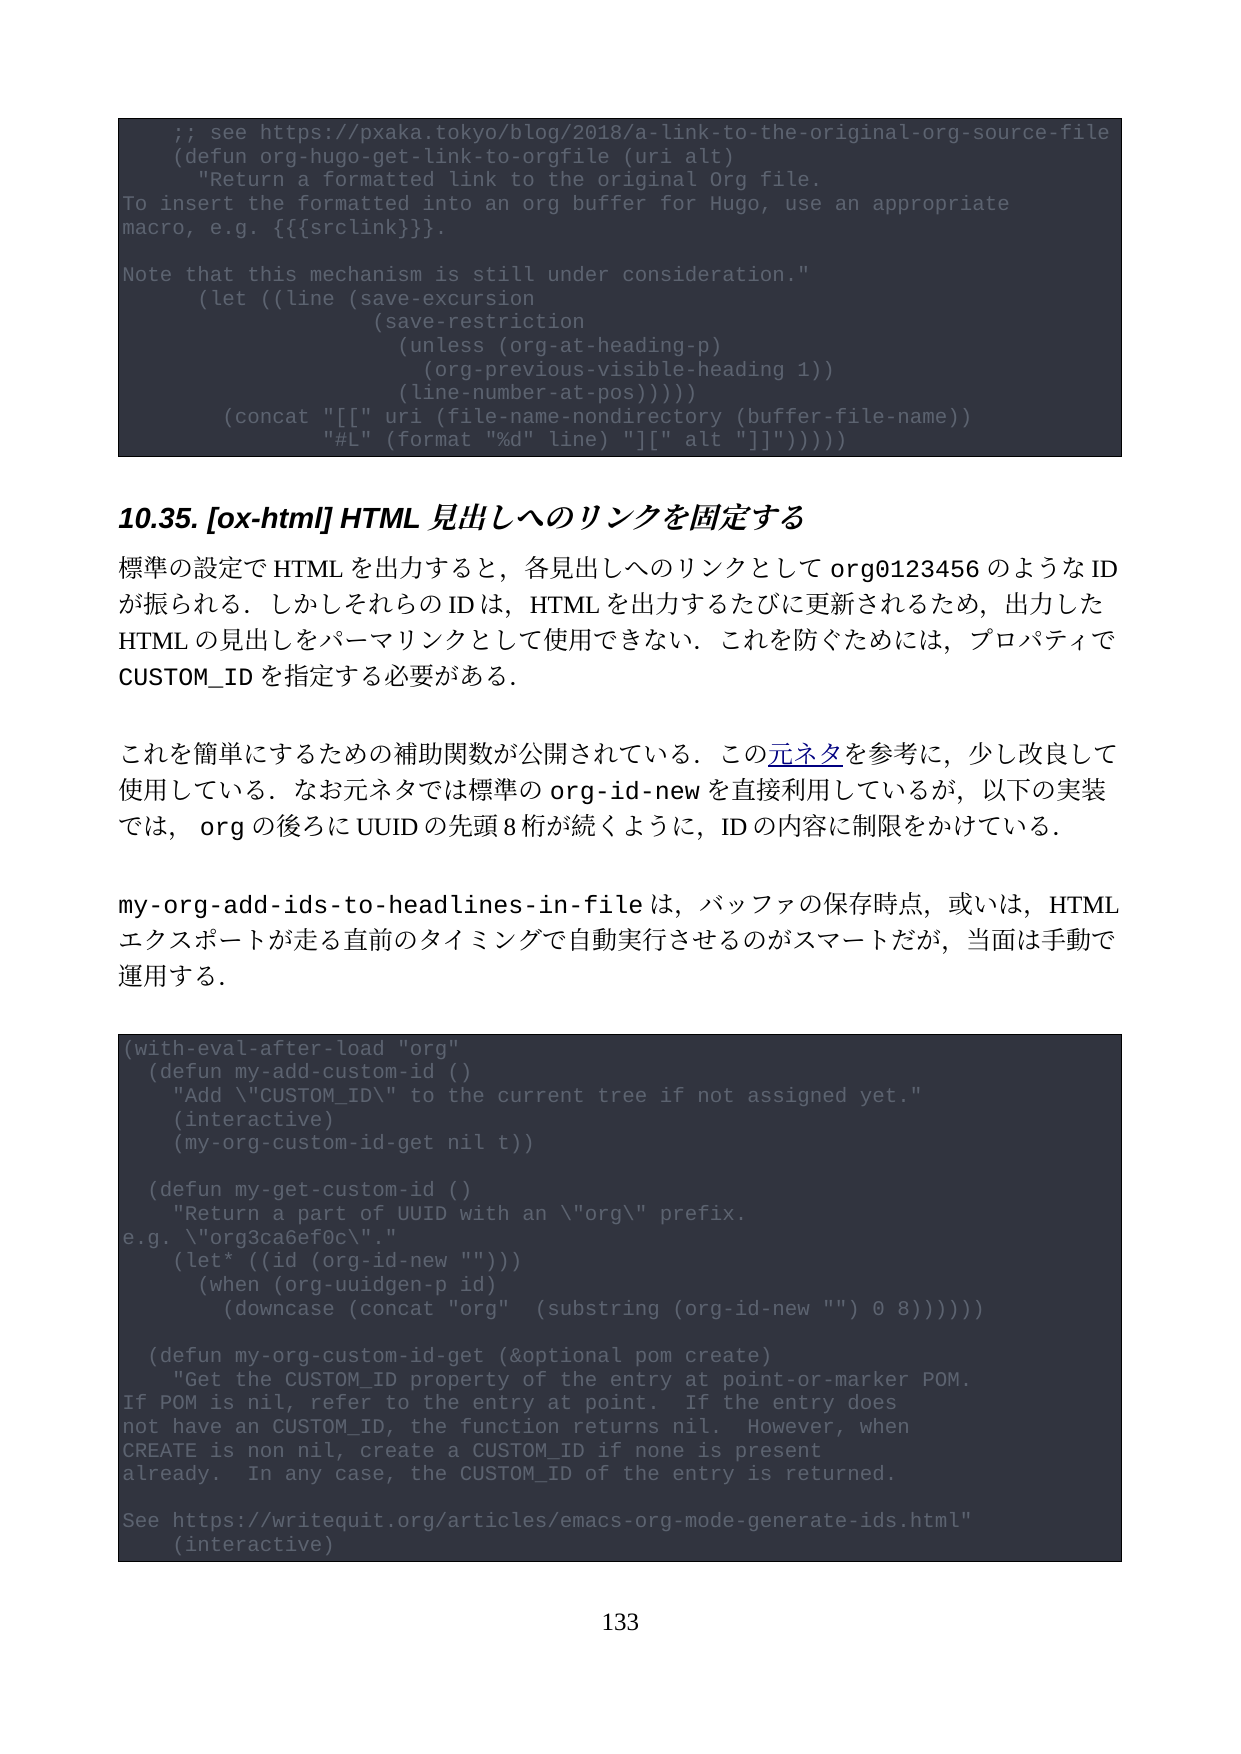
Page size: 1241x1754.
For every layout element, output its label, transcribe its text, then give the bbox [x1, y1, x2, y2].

text (interactive) [119, 1104, 1121, 1128]
text (with-eval-after-load "org" [119, 1035, 1121, 1057]
text ;; see https://pxaka.tokyo/blog/2018/a-link-to-the-original-org-source-file [119, 119, 1121, 142]
text (let ((line (save-excursion [119, 284, 1121, 307]
text (downcase (concat "org" (substring (org-id-new "") 0 8)))))) [119, 1294, 1121, 1317]
text これを簡単にするための補助関数が公開されている．この元ネタを参考に，少し改良して使用している．なお元ネタでは標準の org-id-new を直接利用しているが，以下の実装では， org の後ろにUUIDの先頭8桁が続くように，IDの内容に制限をかけている． [118, 734, 1122, 872]
text (save-restriction [119, 307, 1121, 331]
text e.g. \"org3ca6ef0c\"." [119, 1223, 1121, 1246]
text CREATE is non nil, create a CUSTOM_ID if none is present [119, 1436, 1121, 1459]
text already. In any case, the CUSTOM_ID of the entry is returned. [119, 1459, 1121, 1483]
text To insert the formatted into an org buffer for Hugo, use an appropriate [119, 189, 1121, 213]
text 標準の設定でHTMLを出力すると，各見出しへのリンクとして org0123456 のようなIDが振られる．しかしそれらのIDは，HTMLを出力するたびに更新されるため，出力したHTMLの見出しをパーマリンクとして使用できない．これを防ぐためには，プロパティで CUSTOM_ID を指定する必要がある． [118, 549, 1122, 722]
text (when (org-uuidgen-p id) [119, 1270, 1121, 1294]
text (line-number-at-pos))))) [119, 378, 1121, 402]
text "#L" (format "%d" line) "][" alt "]]"))))) [119, 426, 1121, 456]
text (unless (org-at-heading-p) [119, 331, 1121, 354]
text (defun my-org-custom-id-get (&optional pom create) [119, 1341, 1121, 1365]
text (interactive) [119, 1530, 1121, 1561]
text Note that this mechanism is still under consideration." [119, 260, 1121, 284]
text "Add \"CUSTOM_ID\" to the current tree if not assigned yet." [119, 1081, 1121, 1104]
text not have an CUSTOM_ID, the function returns nil. However, when [119, 1412, 1121, 1436]
text (my-org-custom-id-get nil t)) [119, 1128, 1121, 1152]
text (concat "[[" uri (file-name-nondirectory (buffer-file-name)) [119, 402, 1121, 426]
text (defun org-hugo-get-link-to-orgfile (uri alt) [119, 142, 1121, 165]
text "Get the CUSTOM_ID property of the entry at point-or-marker POM. [119, 1365, 1121, 1388]
text macro, e.g. {{{srclink}}}. [119, 213, 1121, 236]
text my-org-add-ids-to-headlines-in-file は，バッファの保存時点，或いは，HTMLエクスポートが走る直前のタイミングで自動実行させるのがスマートだが，当面は手動で運用する． [118, 884, 1122, 1021]
text (defun my-get-custom-id () [119, 1176, 1121, 1199]
subtitle [ox-html] HTML見出しへのリンクを固定する [118, 494, 1122, 536]
text "Return a formatted link to the original Org file. [119, 165, 1121, 189]
text (org-previous-visible-heading 1)) [119, 354, 1121, 378]
text (defun my-add-custom-id () [119, 1057, 1121, 1081]
text See https://writequit.org/articles/emacs-org-mode-generate-ids.html" [119, 1507, 1121, 1530]
text (let* ((id (org-id-new ""))) [119, 1246, 1121, 1270]
text If POM is nil, refer to the entry at point. If the entry does [119, 1388, 1121, 1412]
text "Return a part of UUID with an \"org\" prefix. [119, 1199, 1121, 1223]
